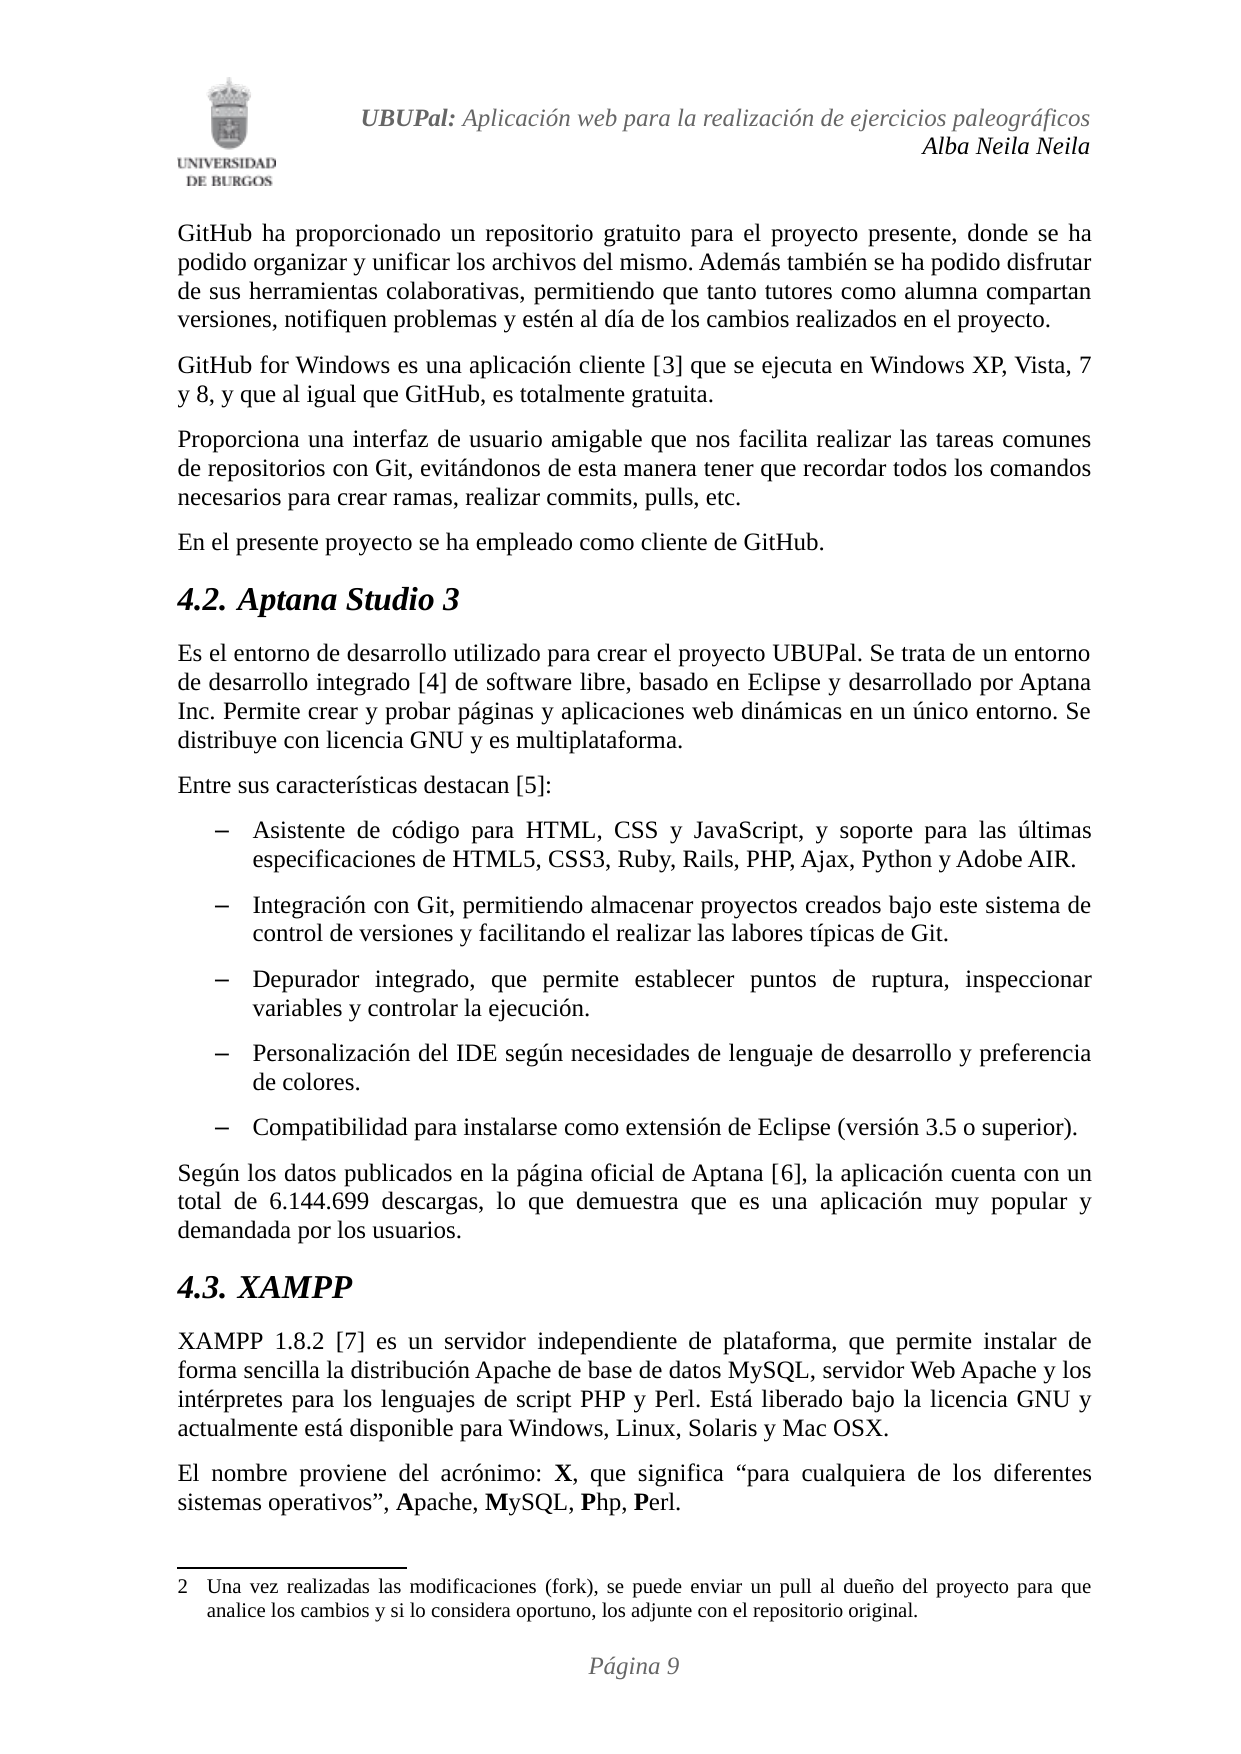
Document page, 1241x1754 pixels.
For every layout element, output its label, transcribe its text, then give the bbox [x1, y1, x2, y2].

list Depurador integrado, que permite establecer puntos de ruptura, inspeccionar variables y controlar la ejecución. [215, 964, 1092, 1021]
text GitHub for Windows es una aplicación cliente [3] que se ejecuta en Windows XP, Vista, 7 y 8, y que al igual que GitHub, es totalmente gratuita. [177, 350, 1092, 407]
list Una vez realizadas las modificaciones (fork), se puede enviar un pull al dueño del proyecto para que analice los cambios y si lo considera oportuno, los adjunte con el repositorio original. [177, 1574, 1092, 1622]
text Según los datos publicados en la página oficial de Aptana [6], la aplicación cuenta con un total de 6.144.699 descargas, lo que demuestra que es una aplicación muy popular y demandada por los usuarios. [177, 1158, 1092, 1244]
list Personalización del IDE según necesidades de lenguaje de desarrollo y preferencia de colores. [215, 1038, 1092, 1096]
list Compatibilidad para instalarse como extensión de Eclipse (versión 3.5 o superior). [215, 1112, 1092, 1141]
text Es el entorno de desarrollo utilizado para crear el proyecto UBUPal. Se trata de un entorno de desarrollo integrado [4] de software libre, basado en Eclipse y desarrollado por Aptana Inc. Permite crear y probar páginas y aplicaciones web dinámicas en un único entorno. Se distribuye con licencia GNU y es multiplataforma. [177, 638, 1092, 753]
text El nombre proviene del acrónimo: X, que significa “para cualquiera de los diferentes sistemas operativos”, Apache, MySQL, Php, Perl. [177, 1458, 1092, 1516]
list Asistente de código para HTML, CSS y JavaScript, y soporte para las últimas especificaciones de HTML5, CSS3, Ruby, Rails, PHP, Ajax, Python y Adobe AIR. [215, 816, 1092, 873]
picture [177, 77, 276, 186]
text En el presente proyecto se ha empleado como cliente de GitHub. [177, 527, 1092, 556]
list Integración con Git, permitiendo almacenar proyectos creados bajo este sistema de control de versiones y facilitando el realizar las labores típicas de Git. [215, 890, 1092, 947]
text GitHub ha proporcionado un repositorio gratuito para el proyecto presente, donde se ha podido organizar y unificar los archivos del mismo. Además también se ha podido disfrutar de sus herramientas colaborativas, permitiendo que tanto tutores como alumna compartan versiones, notifiquen problemas y estén al día de los cambios realizados en el proyecto. [177, 218, 1092, 333]
text Entre sus características destacan [5]: [177, 770, 1092, 799]
subtitle XAMPP [177, 1267, 1092, 1306]
text XAMPP 1.8.2 [7] es un servidor independiente de plataforma, que permite instalar de forma sencilla la distribución Apache de base de datos MySQL, servidor Web Apache y los intérpretes para los lenguajes de script PHP y Perl. Está liberado bajo la licencia GNU y actualmente está disponible para Windows, Linux, Solaris y Mac OSX. [177, 1326, 1092, 1441]
subtitle Aptana Studio 3 [177, 579, 1092, 618]
text Proporciona una interfaz de usuario amigable que nos facilita realizar las tareas comunes de repositorios con Git, evitándonos de esta manera tener que recordar todos los comandos necesarios para crear ramas, realizar commits, pulls, etc. [177, 424, 1092, 510]
